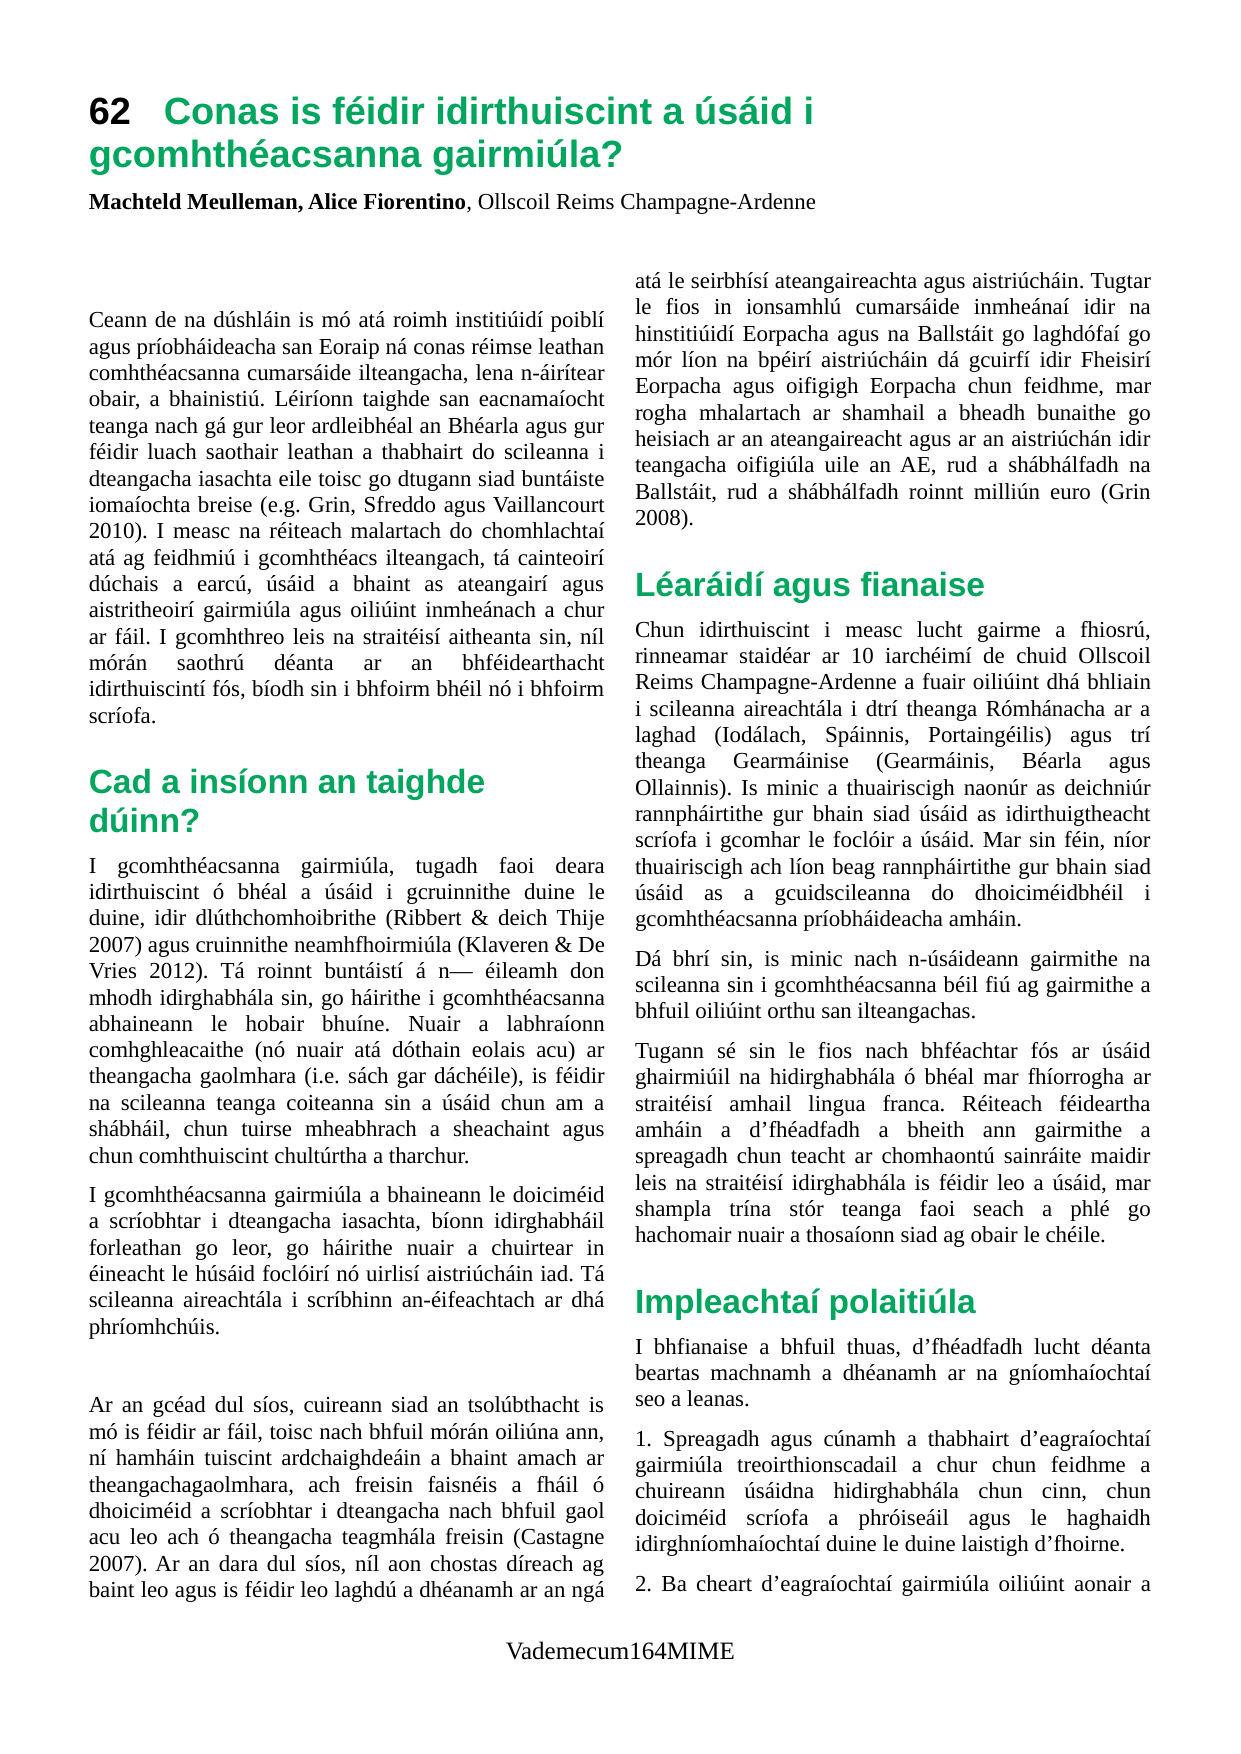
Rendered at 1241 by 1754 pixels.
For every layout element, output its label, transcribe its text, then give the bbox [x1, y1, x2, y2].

text I gcomhthéacsanna gairmiúla, tugadh faoi deara idirthuiscint ó bhéal a úsáid i gcruinnithe duine le duine, idir dlúthchomhoibrithe (Ribbert & deich Thije 2007) agus cruinnithe neamhfhoirmiúla (Klaveren & De Vries 2012). Tá roinnt buntáistí á n— éileamh don mhodh idirghabhála sin, go háirithe i gcomhthéacsanna abhaineann le hobair bhuíne. Nuair a labhraíonn comhghleacaithe (nó nuair atá dóthain eolais acu) ar theangacha gaolmhara (i.e. sách gar dáchéile), is féidir na scileanna teanga coiteanna sin a úsáid chun am a shábháil, chun tuirse mheabhrach a sheachaint agus chun comhthuiscint chultúrtha a tharchur. [88, 852, 605, 1168]
subtitle Impleachtaí polaitiúla [635, 1282, 1152, 1320]
text 2. Ba cheart d’eagraíochtaí gairmiúla oiliúint aonair a [635, 1570, 1152, 1596]
text Dá bhrí sin, is minic nach n-úsáideann gairmithe na scileanna sin i gcomhthéacsanna béil fiú ag gairmithe a bhfuil oiliúint orthu san ilteangachas. [635, 945, 1152, 1024]
subtitle Léaráidí agus fianaise [635, 564, 1152, 603]
text 1. Spreagadh agus cúnamh a thabhairt d’eagraíochtaí gairmiúla treoirthionscadail a chur chun feidhme a chuireann úsáidna hidirghabhála chun cinn, chun doiciméid scríofa a phróiseáil agus le haghaidh idirghníomhaíochtaí duine le duine laistigh d’fhoirne. [635, 1425, 1152, 1557]
text Ceann de na dúshláin is mó atá roimh institiúidí poiblí agus príobháideacha san Eoraip ná conas réimse leathan comhthéacsanna cumarsáide ilteangacha, lena n-áirítear obair, a bhainistiú. Léiríonn taighde san eacnamaíocht teanga nach gá gur leor ardleibhéal an Bhéarla agus gur féidir luach saothair leathan a thabhairt do scileanna i dteangacha iasachta eile toisc go dtugann siad buntáiste iomaíochta breise (e.g. Grin, Sfreddo agus Vaillancourt 2010). I measc na réiteach malartach do chomhlachtaí atá ag feidhmiú i gcomhthéacs ilteangach, tá cainteoirí dúchais a earcú, úsáid a bhaint as ateangairí agus aistritheoirí gairmiúla agus oiliúint inmheánach a chur ar fáil. I gcomhthreo leis na straitéisí aitheanta sin, níl mórán saothrú déanta ar an bhféidearthacht idirthuiscintí fós, bíodh sin i bhfoirm bhéil nó i bhfoirm scríofa. [88, 306, 605, 728]
text Tugann sé sin le fios nach bhféachtar fós ar úsáid ghairmiúil na hidirghabhála ó bhéal mar fhíorrogha ar straitéisí amhail lingua franca. Réiteach féideartha amháin a d’fhéadfadh a bheith ann gairmithe a spreagadh chun teacht ar chomhaontú sainráite maidir leis na straitéisí idirghabhála is féidir leo a úsáid, mar shampla trína stór teanga faoi seach a phlé go hachomair nuair a thosaíonn siad ag obair le chéile. [635, 1037, 1152, 1248]
text I gcomhthéacsanna gairmiúla a bhaineann le doiciméid a scríobhtar i dteangacha iasachta, bíonn idirghabháil forleathan go leor, go háirithe nuair a chuirtear in éineacht le húsáid foclóirí nó uirlisí aistriúcháin iad. Tá scileanna aireachtála i scríbhinn an-éifeachtach ar dhá phríomhchúis. [88, 1181, 605, 1339]
text atá le seirbhísí ateangaireachta agus aistriúcháin. Tugtar le fios in ionsamhlú cumarsáide inmheánaí idir na hinstitiúidí Eorpacha agus na Ballstáit go laghdófaí go mór líon na bpéirí aistriúcháin dá gcuirfí idir Fheisirí Eorpacha agus oifigigh Eorpacha chun feidhme, mar rogha mhalartach ar shamhail a bheadh bunaithe go heisiach ar an ateangaireacht agus ar an aistriúchán idir teangacha oifigiúla uile an AE, rud a shábhálfadh na Ballstáit, rud a shábhálfadh roinnt milliún euro (Grin 2008). [635, 267, 1152, 531]
text Machteld Meulleman, Alice Fiorentino, Ollscoil Reims Champagne-Ardenne [88, 188, 1152, 215]
subtitle Conas is féidir idirthuiscint a úsáid i gcomhthéacsanna gairmiúla? [88, 88, 1152, 176]
text Chun idirthuiscint i measc lucht gairme a fhiosrú, rinneamar staidéar ar 10 iarchéimí de chuid Ollscoil Reims Champagne-Ardenne a fuair oiliúint dhá bhliain i scileanna aireachtála i dtrí theanga Rómhánacha ar a laghad (Iodálach, Spáinnis, Portaingéilis) agus trí theanga Gearmáinise (Gearmáinis, Béarla agus Ollainnis). Is minic a thuairiscigh naonúr as deichniúr rannpháirtithe gur bhain siad úsáid as idirthuigtheacht scríofa i gcomhar le foclóir a úsáid. Mar sin féin, níor thuairiscigh ach líon beag rannpháirtithe gur bhain siad úsáid as a gcuidscileanna do dhoiciméidbhéil i gcomhthéacsanna príobháideacha amháin. [635, 616, 1152, 932]
text Ar an gcéad dul síos, cuireann siad an tsolúbthacht is mó is féidir ar fáil, toisc nach bhfuil mórán oiliúna ann, ní hamháin tuiscint ardchaighdeáin a bhaint amach ar theangachagaolmhara, ach freisin faisnéis a fháil ó dhoiciméid a scríobhtar i dteangacha nach bhfuil gaol acu leo ach ó theangacha teagmhála freisin (Castagne 2007). Ar an dara dul síos, níl aon chostas díreach ag baint leo agus is féidir leo laghdú a dhéanamh ar an ngá [88, 1392, 605, 1602]
subtitle Cad a insíonn an taighde dúinn? [88, 762, 605, 839]
text I bhfianaise a bhfuil thuas, d’fhéadfadh lucht déanta beartas machnamh a dhéanamh ar na gníomhaíochtaí seo a leanas. [635, 1333, 1152, 1412]
